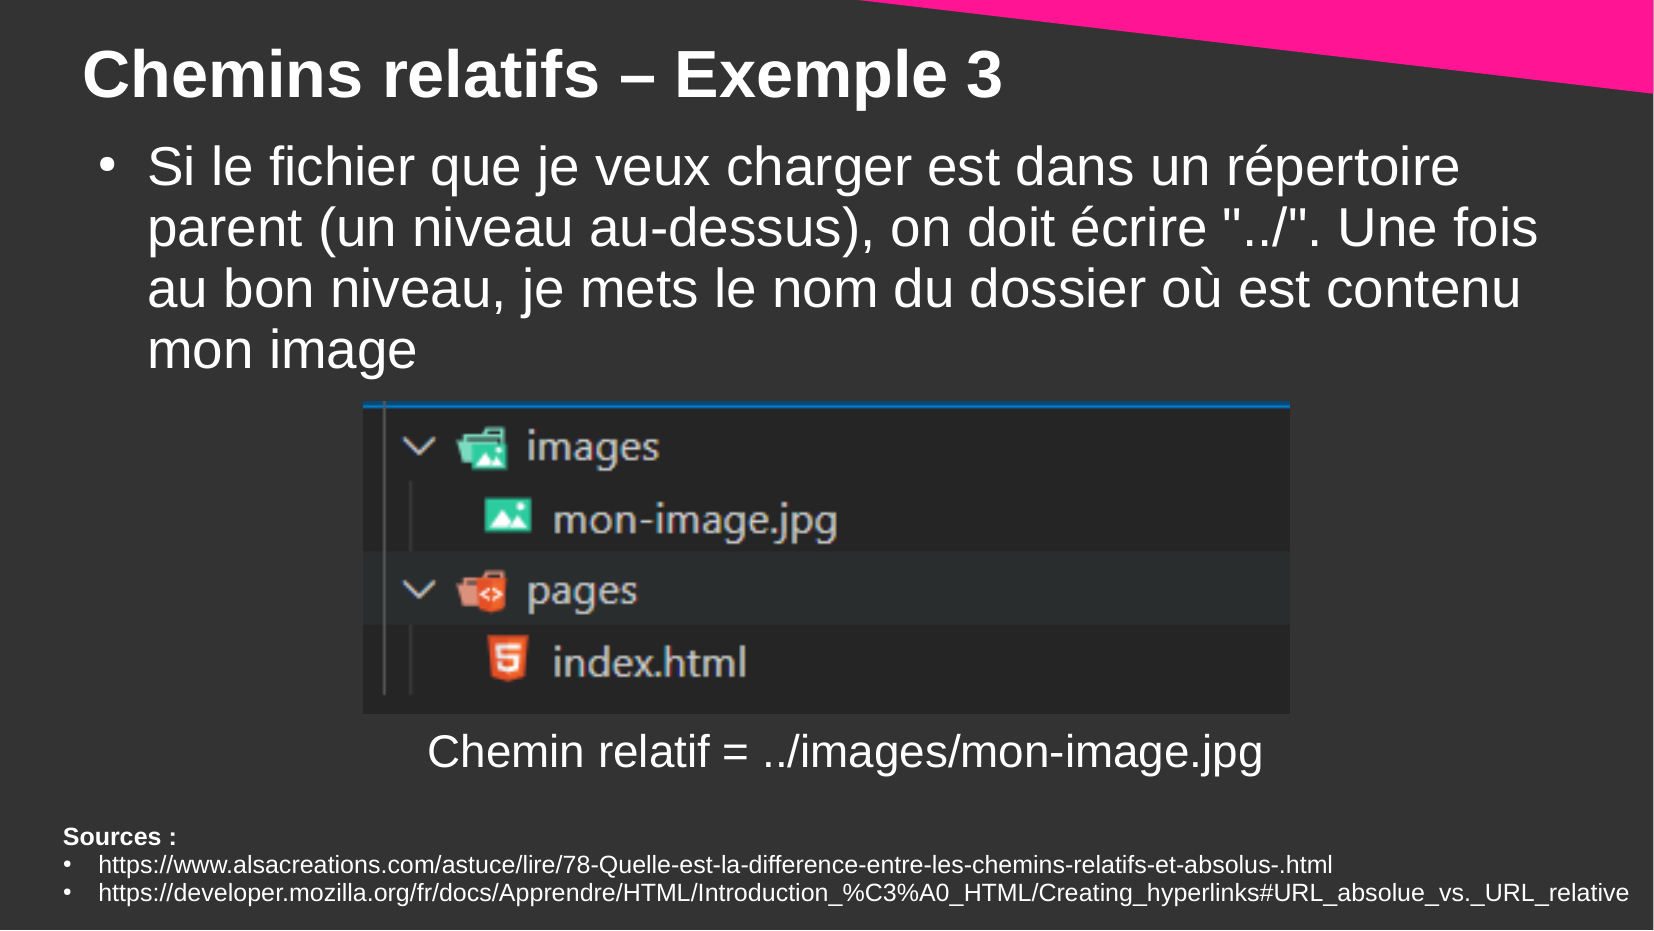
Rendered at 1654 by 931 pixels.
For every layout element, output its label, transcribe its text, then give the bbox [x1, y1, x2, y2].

title Chemin relatif = ../images/mon-image.jpg [271, 726, 1421, 787]
picture [363, 401, 1290, 714]
list Si le fichier que je veux charger est dans un répertoire parent (un niveau au-dessus), on doit écrire "../". Une fois au bon niveau, je mets le nom du dossier où est contenu mon image [80, 135, 1546, 381]
text_box [858, 0, 1654, 94]
text_box Sources : https://www.alsacreations.com/astuce/lire/78-Quelle-est-la-difference-entre-les-chemins-relatifs-et-absolus-.html https://developer.mozilla.org/fr/docs/Apprendre/HTML/Introduction_%C3%A0_HTML/Creating_hyperlinks#URL_absolue_vs._URL_relative [48, 815, 1654, 915]
title Chemins relatifs – Exemple 3 [82, 37, 1052, 122]
